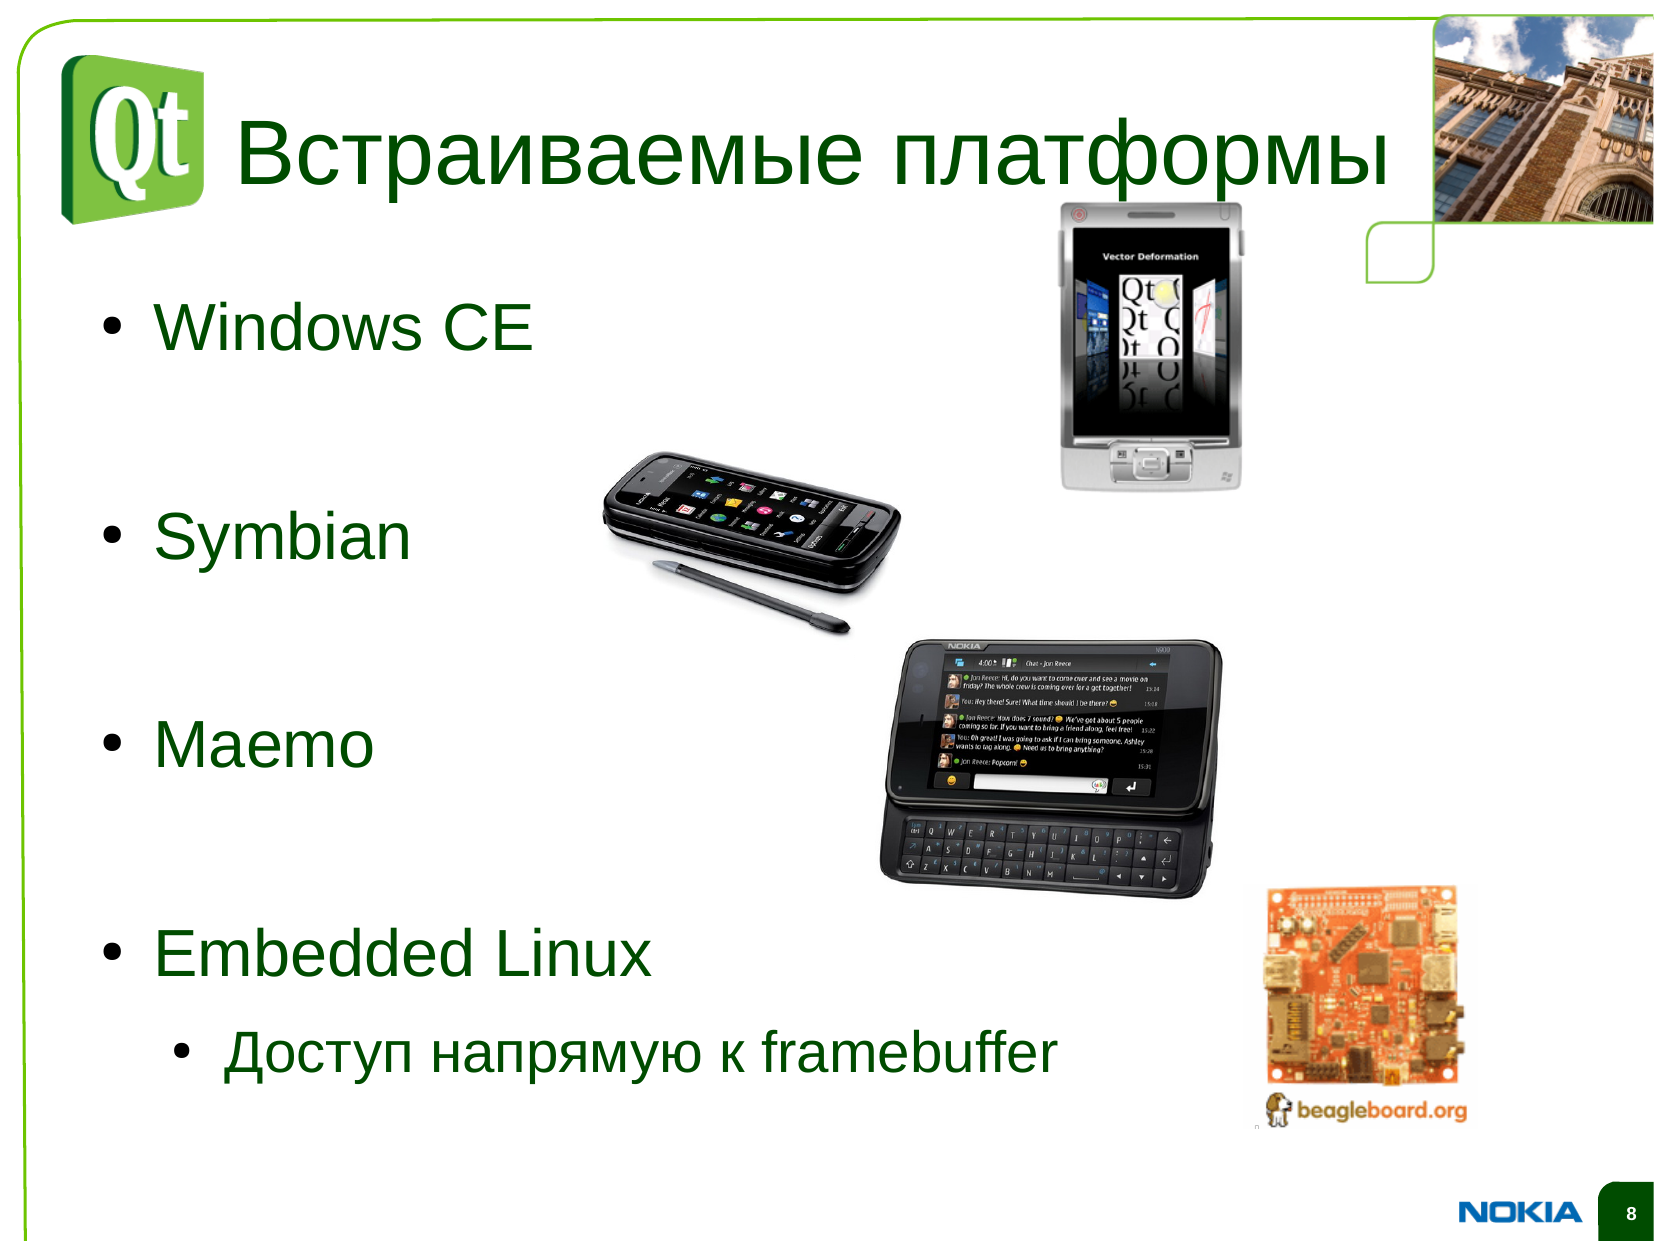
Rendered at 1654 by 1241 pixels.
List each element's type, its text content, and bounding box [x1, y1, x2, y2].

picture [578, 429, 1478, 1129]
list Windows CE Symbian Maemo Embedded Linux Доступ напрямую к framebuffer [82, 290, 1571, 1094]
picture [1459, 1201, 1583, 1223]
picture [1342, 3, 1654, 304]
picture [1057, 199, 1247, 496]
title Встраиваемые платформы [232, 49, 1342, 257]
picture [61, 55, 204, 225]
